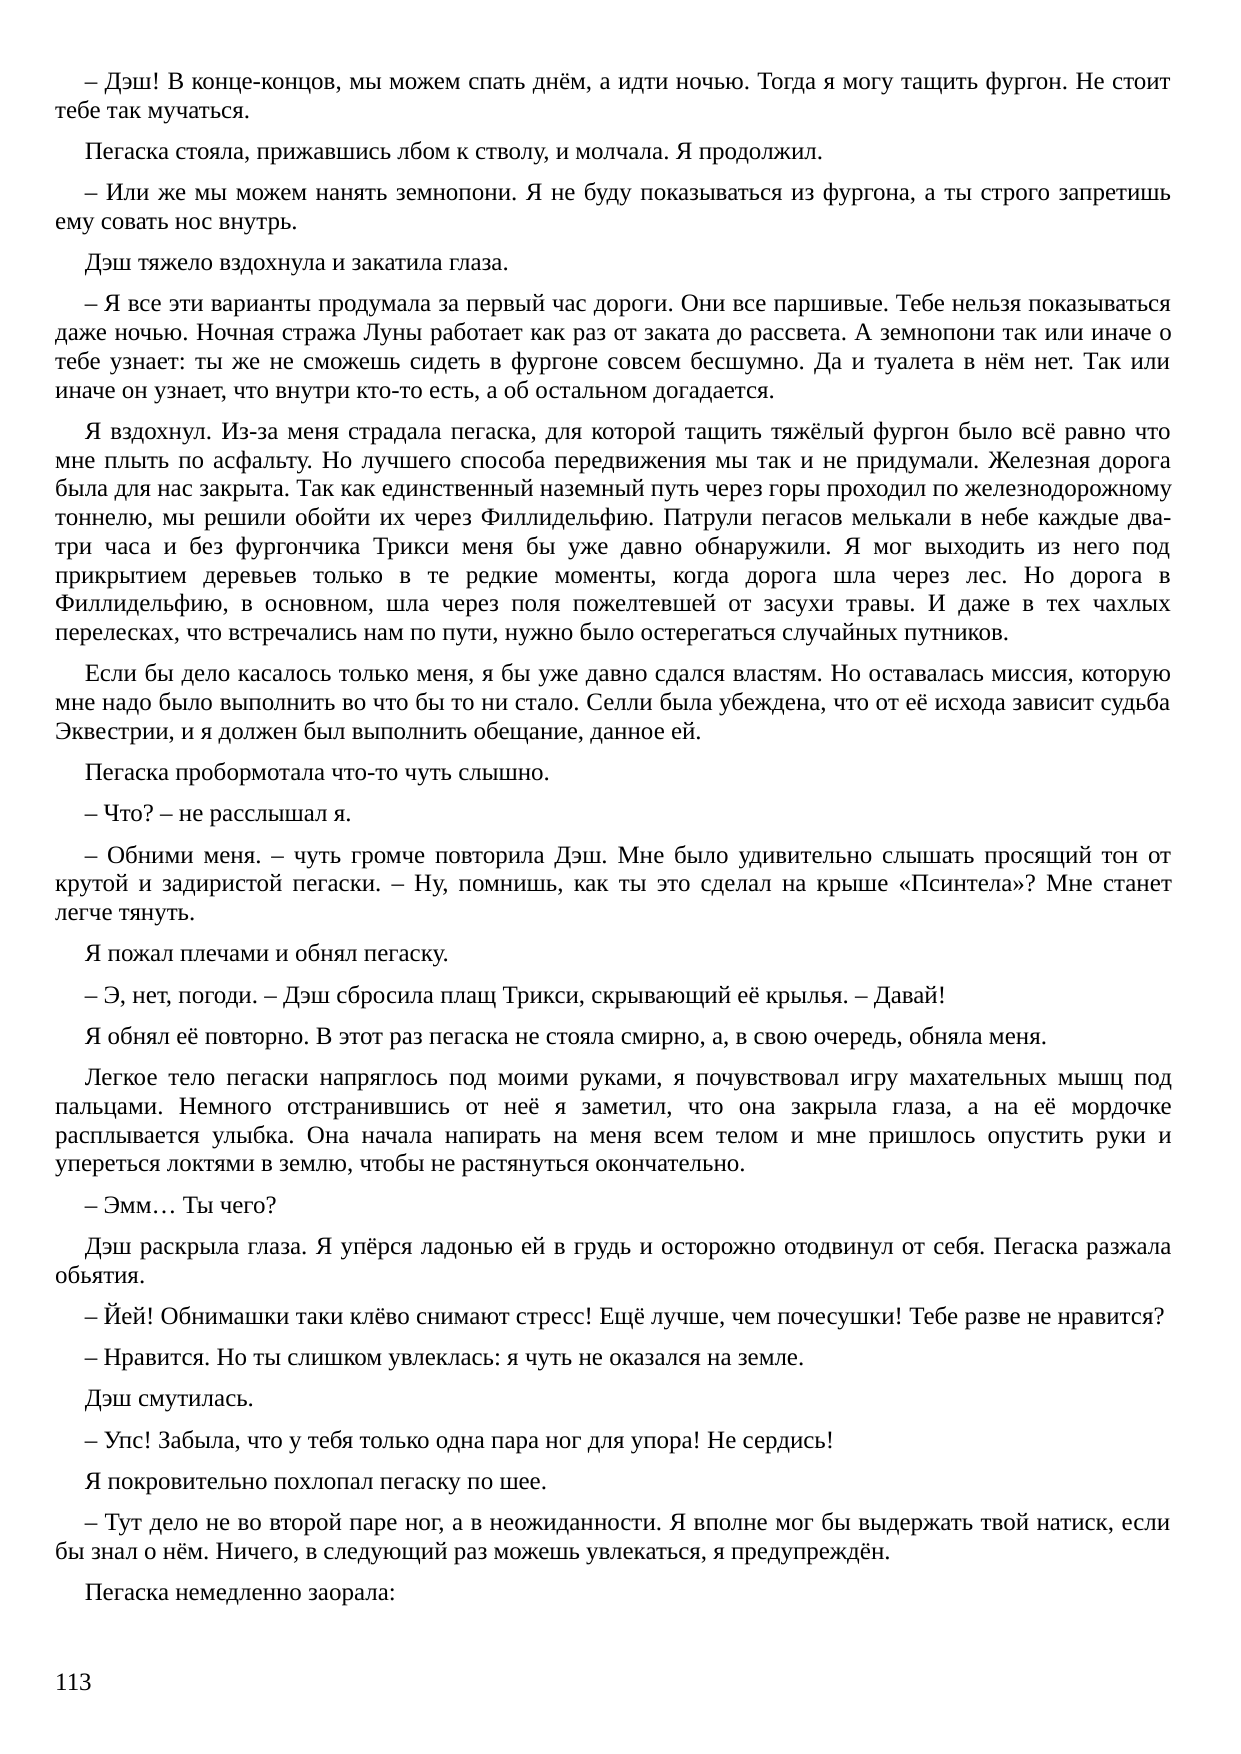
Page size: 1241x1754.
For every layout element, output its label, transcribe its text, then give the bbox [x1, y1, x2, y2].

text Пегаска пробормотала что-то чуть слышно. [55, 757, 1173, 786]
text Я покровительно похлопал пегаску по шее. [55, 1466, 1173, 1495]
text Дэш тяжело вздохнула и закатила глаза. [55, 247, 1173, 276]
text Я обнял её повторно. В этот раз пегаска не стояла смирно, а, в свою очередь, обняла меня. [55, 1021, 1173, 1050]
text – Эмм… Ты чего? [55, 1190, 1173, 1218]
text – Обними меня. – чуть громче повторила Дэш. Мне было удивительно слышать просящий тон от крутой и задиристой пегаски. – Ну, помнишь, как ты это сделал на крыше «Псинтела»? Мне станет легче тянуть. [55, 840, 1173, 926]
text Пегаска немедленно заорала: [55, 1577, 1173, 1606]
text Я вздохнул. Из-за меня страдала пегаска, для которой тащить тяжёлый фургон было всё равно что мне плыть по асфальту. Но лучшего способа передвижения мы так и не придумали. Железная дорога была для нас закрыта. Так как единственный наземный путь через горы проходил по железнодорожному тоннелю, мы решили обойти их через Филлидельфию. Патрули пегасов мелькали в небе каждые два-три часа и без фургончика Трикси меня бы уже давно обнаружили. Я мог выходить из него под прикрытием деревьев только в те редкие моменты, когда дорога шла через лес. Но дорога в Филлидельфию, в основном, шла через поля пожелтевшей от засухи травы. И даже в тех чахлых перелесках, что встречались нам по пути, нужно было остерегаться случайных путников. [55, 416, 1173, 646]
text – Дэш! В конце-концов, мы можем спать днём, а идти ночью. Тогда я могу тащить фургон. Не стоит тебе так мучаться. [55, 66, 1173, 123]
text – Нравится. Но ты слишком увлеклась: я чуть не оказался на земле. [55, 1342, 1173, 1371]
text – Я все эти варианты продумала за первый час дороги. Они все паршивые. Тебе нельзя показываться даже ночью. Ночная стража Луны работает как раз от заката до рассвета. А земнопони так или иначе о тебе узнает: ты же не сможешь сидеть в фургоне совсем бесшумно. Да и туалета в нём нет. Так или иначе он узнает, что внутри кто-то есть, а об остальном догадается. [55, 288, 1173, 403]
text Легкое тело пегаски напряглось под моими руками, я почувствовал игру махательных мышц под пальцами. Немного отстранившись от неё я заметил, что она закрыла глаза, а на её мордочке расплывается улыбка. Она начала напирать на меня всем телом и мне пришлось опустить руки и упереться локтями в землю, чтобы не растянуться окончательно. [55, 1062, 1173, 1177]
text Дэш раскрыла глаза. Я упёрся ладонью ей в грудь и осторожно отодвинул от себя. Пегаска разжала обьятия. [55, 1231, 1173, 1288]
text – Тут дело не во второй паре ног, а в неожиданности. Я вполне мог бы выдержать твой натиск, если бы знал о нём. Ничего, в следующий раз можешь увлекаться, я предупреждён. [55, 1507, 1173, 1565]
text – Упс! Забыла, что у тебя только одна пара ног для упора! Не сердись! [55, 1425, 1173, 1453]
text – Или же мы можем нанять земнопони. Я не буду показываться из фургона, а ты строго запретишь ему совать нос внутрь. [55, 177, 1173, 235]
text Пегаска стояла, прижавшись лбом к стволу, и молчала. Я продолжил. [55, 136, 1173, 165]
text – Что? – не расслышал я. [55, 798, 1173, 827]
text Я пожал плечами и обнял пегаску. [55, 938, 1173, 967]
text – Э, нет, погоди. – Дэш сбросила плащ Трикси, скрывающий её крылья. – Давай! [55, 980, 1173, 1008]
text Дэш смутилась. [55, 1383, 1173, 1412]
text – Йей! Обнимашки таки клёво снимают стресс! Ещё лучше, чем почесушки! Тебе разве не нравится? [55, 1301, 1173, 1330]
text Если бы дело касалось только меня, я бы уже давно сдался властям. Но оставалась миссия, которую мне надо было выполнить во что бы то ни стало. Селли была убеждена, что от её исхода зависит судьба Эквестрии, и я должен был выполнить обещание, данное ей. [55, 658, 1173, 745]
